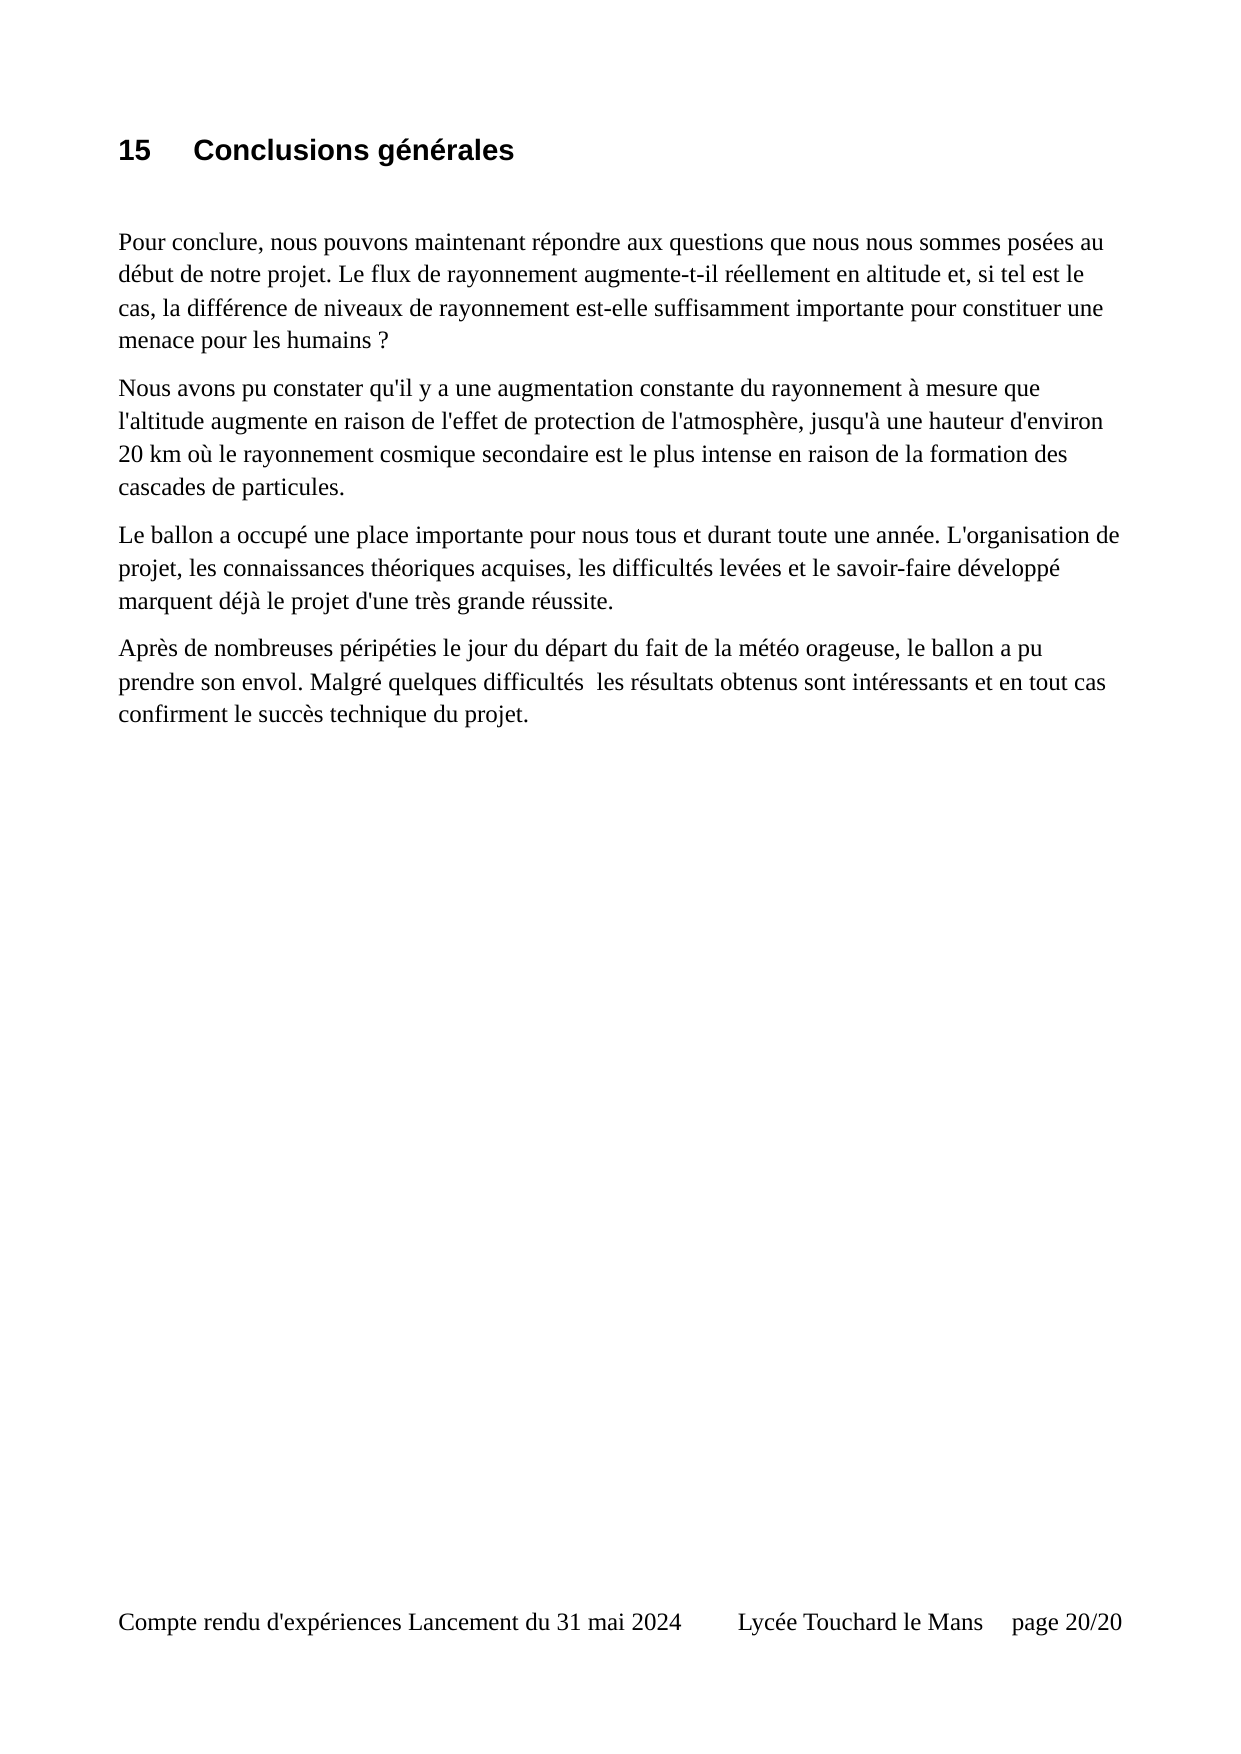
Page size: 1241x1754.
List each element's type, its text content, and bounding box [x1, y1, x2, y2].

text Après de nombreuses péripéties le jour du départ du fait de la météo orageuse, le ballon a pu prendre son envol. Malgré quelques difficultés les résultats obtenus sont intéressants et en tout cas confirment le succès technique du projet. [118, 633, 1122, 728]
subtitle Conclusions générales [118, 133, 1122, 166]
text Nous avons pu constater qu'il y a une augmentation constante du rayonnement à mesure que l'altitude augmente en raison de l'effet de protection de l'atmosphère, jusqu'à une hauteur d'environ 20 km où le rayonnement cosmique secondaire est le plus intense en raison de la formation des cascades de particules. [118, 373, 1122, 501]
text Le ballon a occupé une place importante pour nous tous et durant toute une année. L'organisation de projet, les connaissances théoriques acquises, les difficultés levées et le savoir-faire développé marquent déjà le projet d'une très grande réussite. [118, 520, 1122, 615]
text Pour conclure, nous pouvons maintenant répondre aux questions que nous nous sommes posées au début de notre projet. Le flux de rayonnement augmente-t-il réellement en altitude et, si tel est le cas, la différence de niveaux de rayonnement est-elle suffisamment importante pour constituer une menace pour les humains ? [118, 227, 1122, 354]
